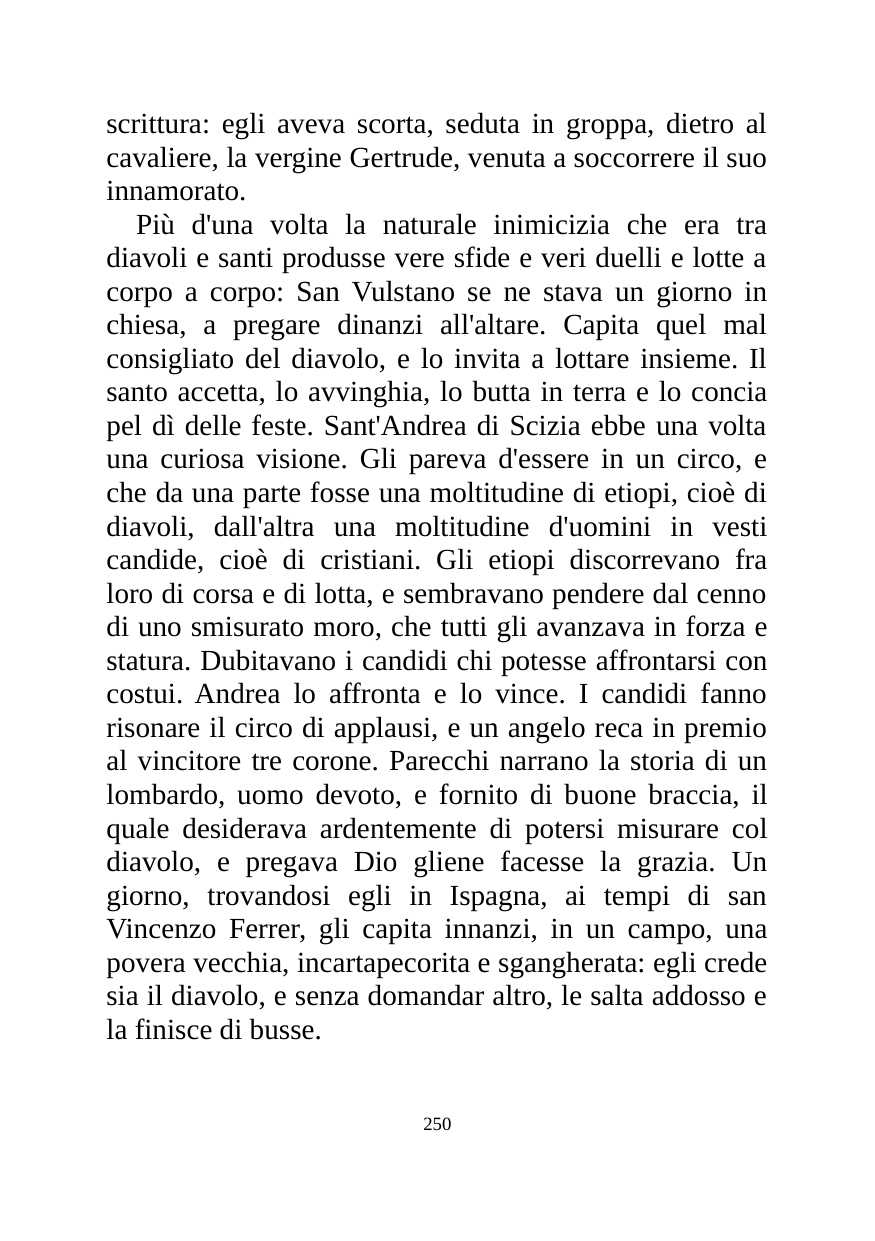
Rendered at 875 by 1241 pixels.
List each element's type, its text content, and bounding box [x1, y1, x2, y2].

text Più d'una volta la naturale inimicizia che era tra diavoli e santi produsse vere sfide e veri duelli e lotte a corpo a corpo: San Vulstano se ne stava un giorno in chiesa, a pregare dinanzi all'altare. Capita quel mal consigliato del diavolo, e lo invita a lottare insieme. Il santo accetta, lo avvinghia, lo butta in terra e lo concia pel dì delle feste. Sant'Andrea di Scizia ebbe una volta una curiosa visione. Gli pareva d'essere in un circo, e che da una parte fosse una moltitudine di etiopi, cioè di diavoli, dall'altra una moltitudine d'uomini in vesti candide, cioè di cristiani. Gli etiopi discorrevano fra loro di corsa e di lotta, e sembravano pendere dal cenno di uno smisurato moro, che tutti gli avanzava in forza e statura. Dubitavano i candidi chi potesse affrontarsi con costui. Andrea lo affronta e lo vince. I candidi fanno risonare il circo di applausi, e un angelo reca in premio al vincitore tre corone. Parecchi narrano la storia di un lombardo, uomo devoto, e fornito di buone braccia, il quale desiderava ardentemente di potersi misurare col diavolo, e pregava Dio gliene facesse la grazia. Un giorno, trovandosi egli in Ispagna, ai tempi di san Vincenzo Ferrer, gli capita innanzi, in un campo, una povera vecchia, incartapecorita e sgangherata: egli crede sia il diavolo, e senza domandar altro, le salta addosso e la finisce di busse. [106, 207, 768, 1046]
text scrittura: egli aveva scorta, seduta in groppa, dietro al cavaliere, la vergine Gertrude, venuta a soccorrere il suo innamorato. [106, 106, 768, 207]
